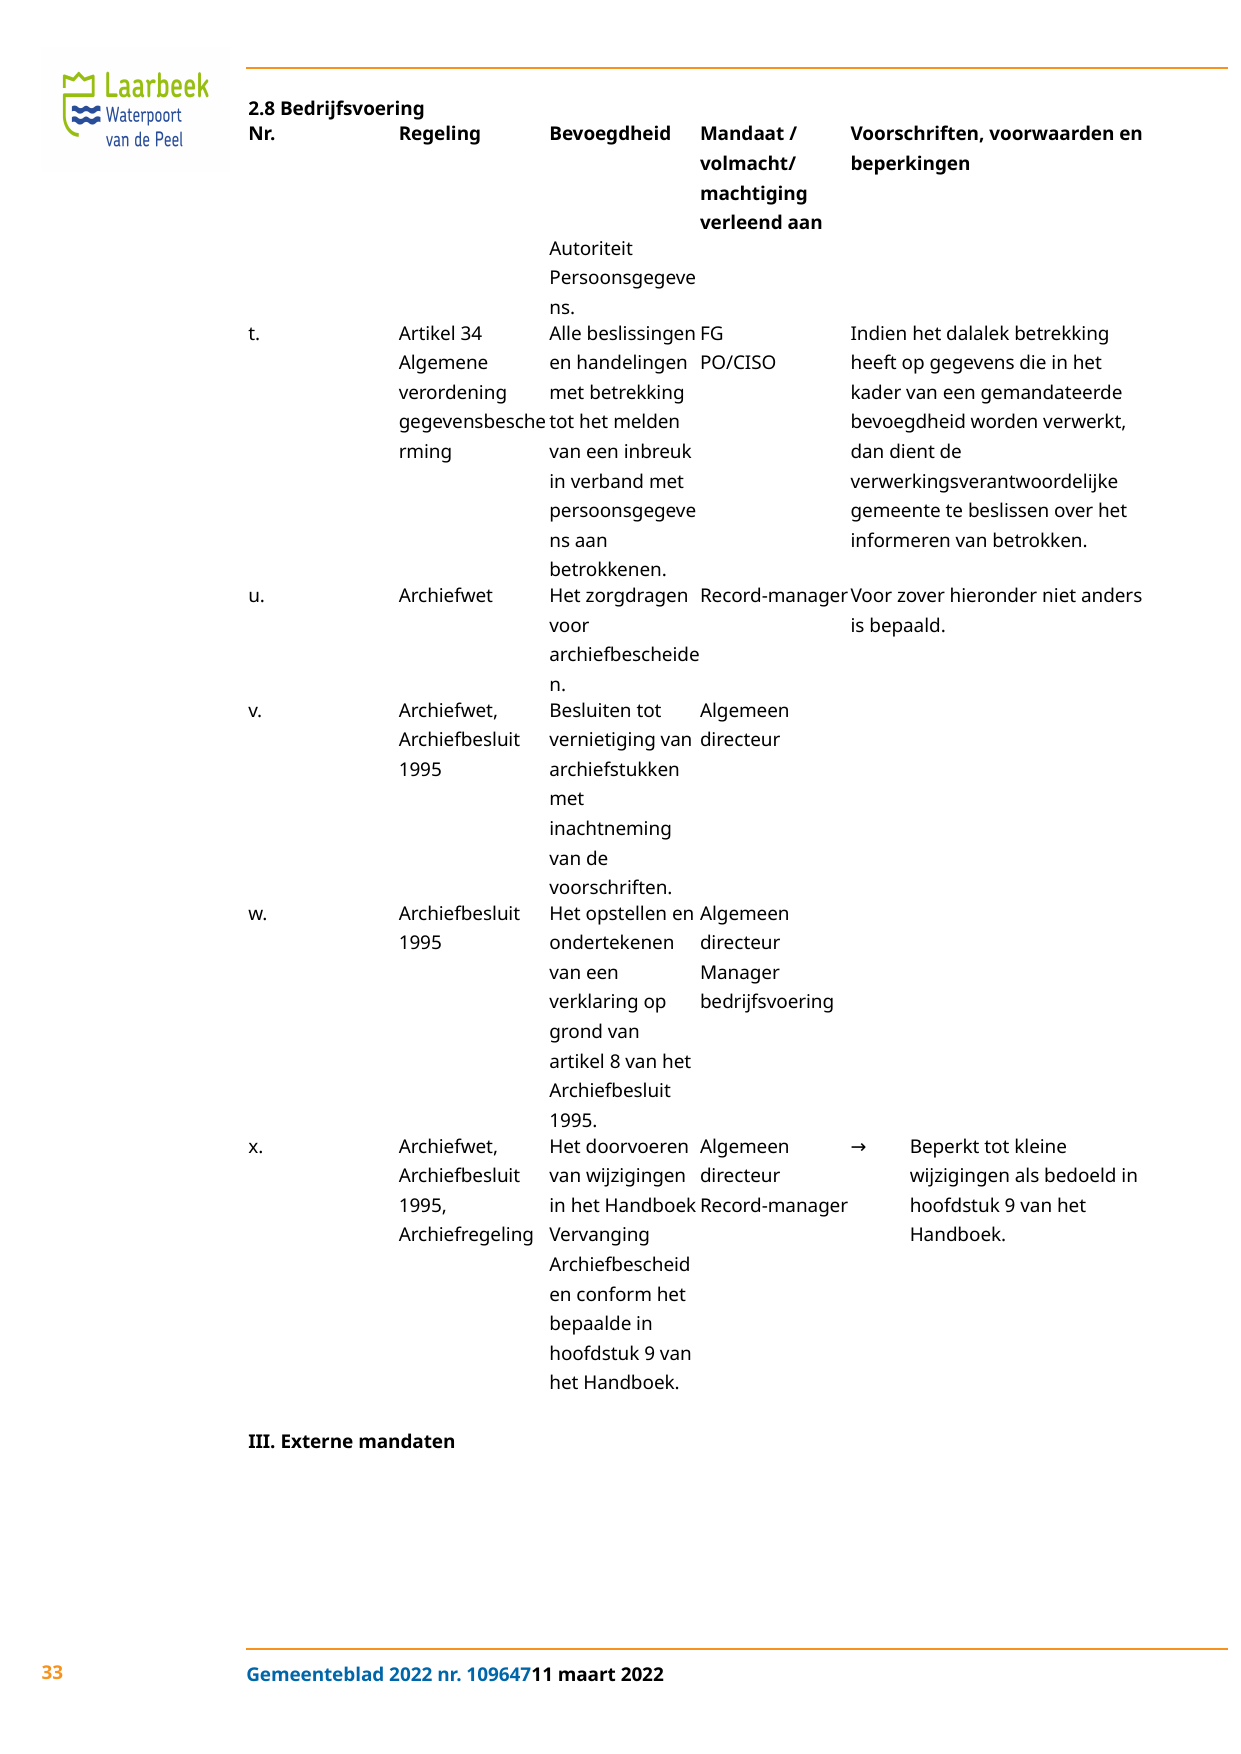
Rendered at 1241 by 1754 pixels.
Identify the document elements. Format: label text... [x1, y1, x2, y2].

table_cell Algemeen directeur Manager bedrijfsvoering [700, 900, 850, 1133]
table_cell FG PO/CISO [700, 320, 850, 582]
table_cell Bevoegdheid [549, 121, 700, 235]
table_cell Indien het dalalek betrekking heeft op gegevens die in het kader van een gemandateerde bevoegdheid worden verwerkt, dan dient de verwerkingsverantwoordelijke gemeente te beslissen over het informeren van betrokken. [850, 320, 1152, 582]
table_cell Archiefbesluit 1995 [399, 900, 549, 1133]
table_cell Voorschriften, voorwaarden en beperkingen [850, 121, 1152, 235]
table_cell Archiefwet, Archiefbesluit 1995, Archiefregeling [399, 1133, 549, 1395]
text III. Externe mandaten [248, 1428, 1152, 1454]
table_cell Record-manager [700, 582, 850, 697]
table_cell Archiefwet, Archiefbesluit 1995 [399, 697, 549, 900]
table_cell t. [248, 320, 398, 582]
table_cell Regeling [399, 121, 549, 235]
table_cell Het opstellen en ondertekenen van een verklaring op grond van artikel 8 van het Archiefbesluit 1995. [549, 900, 700, 1133]
table_cell Voor zover hieronder niet anders is bepaald. [850, 582, 1152, 697]
table_cell Archiefwet [399, 582, 549, 697]
table_cell Algemeen directeur [700, 697, 850, 900]
table_header 2.8 Bedrijfsvoering [248, 95, 1001, 121]
table_cell v. [248, 697, 398, 900]
table_cell Nr. [248, 121, 398, 235]
table_cell [399, 235, 549, 320]
table_cell [850, 697, 1152, 900]
table_cell Alle beslissingen en handelingen met betrekking tot het melden van een inbreuk in verband met persoonsgegevens aan betrokkenen. [549, 320, 700, 582]
table_cell u. [248, 582, 398, 697]
table_cell Autoriteit Persoonsgegevens. [549, 235, 700, 320]
table_cell Beperkt tot kleine wijzigingen als bedoeld in hoofdstuk 9 van het Handboek. [850, 1133, 1152, 1395]
table_cell Het zorgdragen voor archiefbescheiden. [549, 582, 700, 697]
table_cell Het doorvoeren van wijzigingen in het Handboek Vervanging Archiefbescheiden conform het bepaalde in hoofdstuk 9 van het Handboek. [549, 1133, 700, 1395]
table_cell Algemeen directeur Record-manager [700, 1133, 850, 1395]
table_cell Mandaat / volmacht/ machtiging verleend aan [700, 121, 850, 235]
table_header [1001, 95, 1152, 121]
table_cell [248, 235, 398, 320]
picture [41, 47, 231, 172]
table_cell [850, 900, 1152, 1133]
table_cell x. [248, 1133, 398, 1395]
table_cell w. [248, 900, 398, 1133]
table_cell Artikel 34 Algemene verordening gegevensbescherming [399, 320, 549, 582]
table_cell [850, 235, 1152, 320]
table_cell [700, 235, 850, 320]
table_cell Besluiten tot vernietiging van archiefstukken met inachtneming van de voorschriften. [549, 697, 700, 900]
